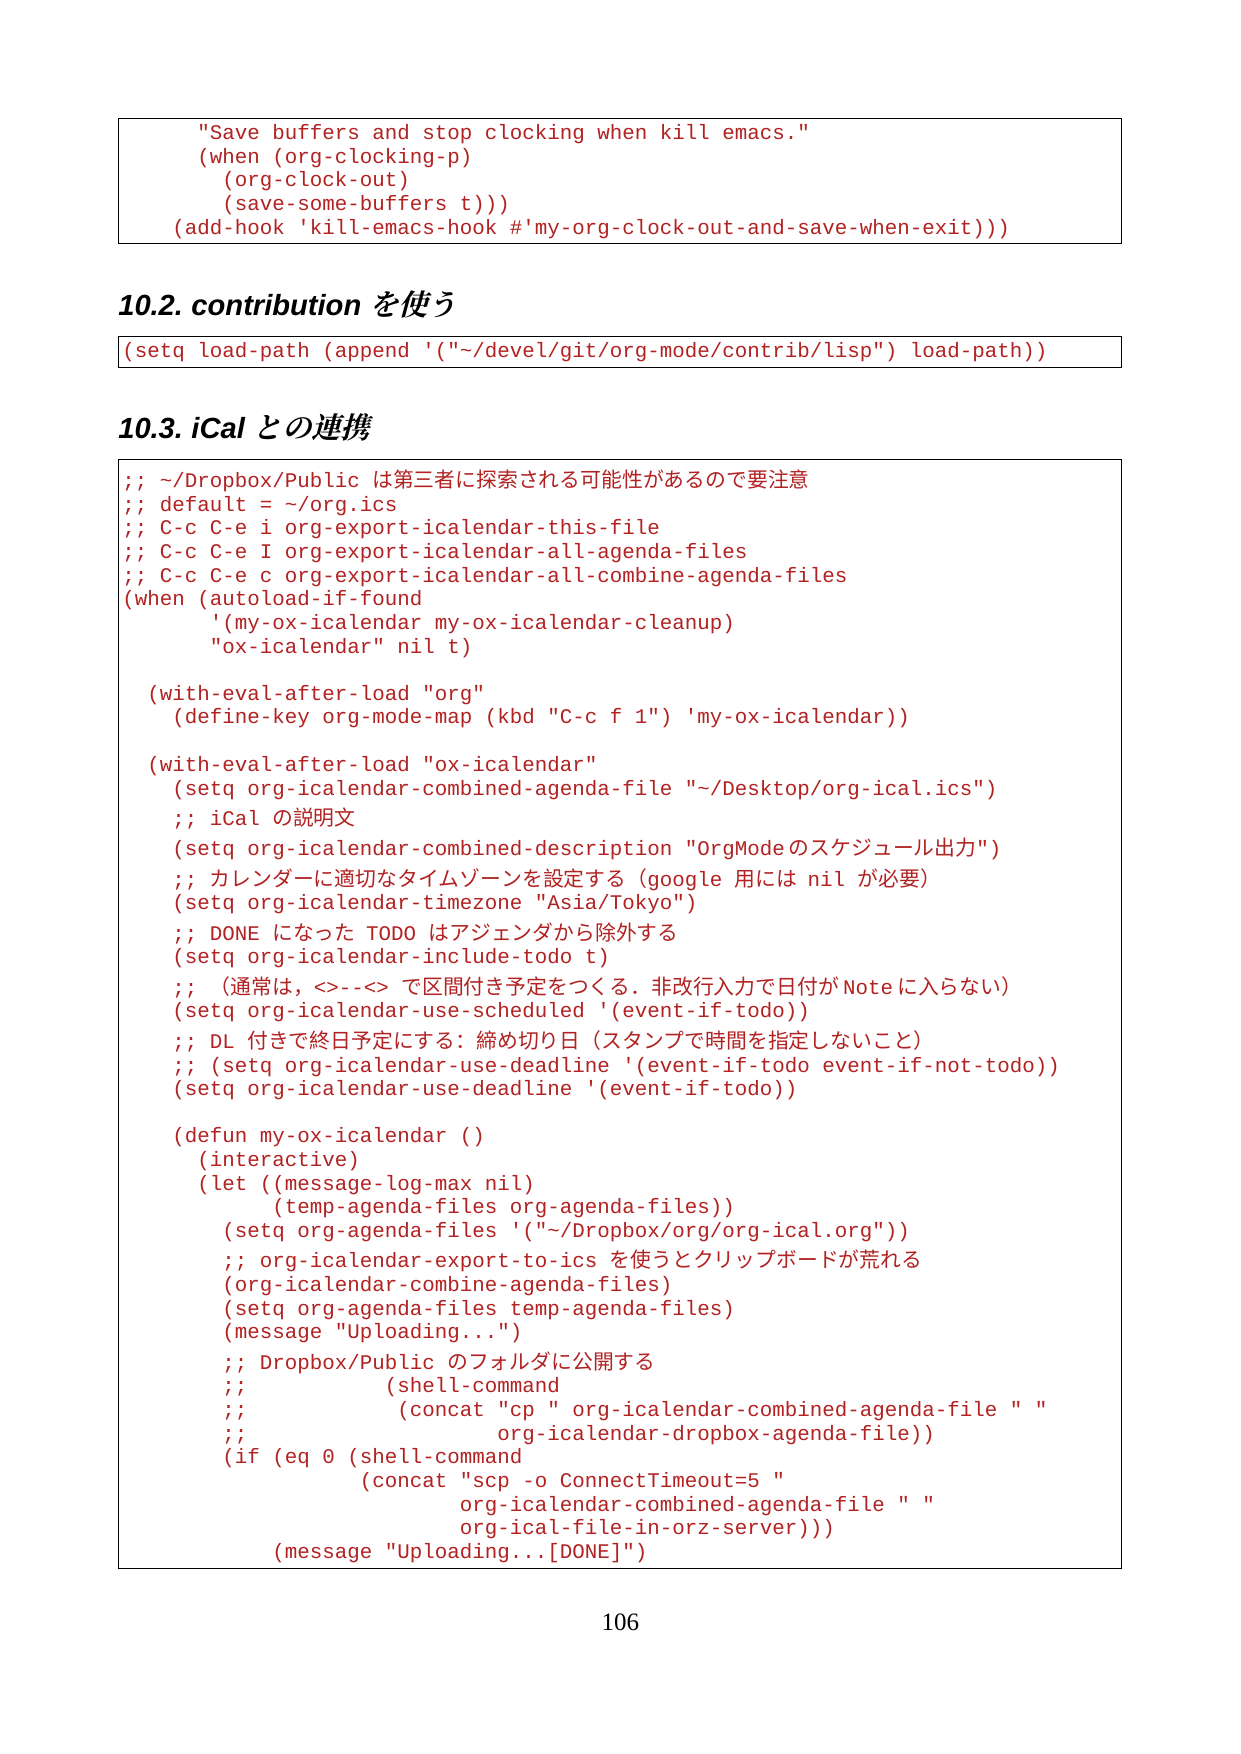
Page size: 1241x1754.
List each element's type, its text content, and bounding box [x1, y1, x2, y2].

text (setq org-icalendar-combined-agenda-file "~/Desktop/org-ical.ics") [119, 773, 1121, 797]
text ;; (setq org-icalendar-use-deadline '(event-if-todo event-if-not-todo)) [119, 1051, 1121, 1074]
text (save-some-buffers t))) [119, 189, 1121, 213]
text (setq org-agenda-files temp-agenda-files) [119, 1294, 1121, 1317]
subtitle iCal との連携 [118, 405, 1122, 447]
text ;; カレンダーに適切なタイムゾーンを設定する（google 用には nil が必要） [119, 858, 1121, 888]
text ;; ~/Dropbox/Public は第三者に探索される可能性があるので要注意 [119, 460, 1121, 490]
text (setq org-agenda-files '("~/Dropbox/org/org-ical.org")) [119, 1216, 1121, 1240]
text ;; default = ~/org.ics [119, 490, 1121, 513]
text (setq org-icalendar-timezone "Asia/Tokyo") [119, 888, 1121, 912]
text (let ((message-log-max nil) [119, 1169, 1121, 1192]
text (org-clock-out) [119, 165, 1121, 189]
text "Save buffers and stop clocking when kill emacs." [119, 119, 1121, 142]
text (setq org-icalendar-use-scheduled '(event-if-todo)) [119, 997, 1121, 1020]
text (with-eval-after-load "org" [119, 679, 1121, 703]
text ;; (shell-command [119, 1372, 1121, 1395]
text ;; org-icalendar-dropbox-agenda-file)) [119, 1419, 1121, 1442]
text (setq load-path (append '("~/devel/git/org-mode/contrib/lisp") load-path)) [119, 337, 1121, 367]
text ;; C-c C-e i org-export-icalendar-this-file [119, 513, 1121, 537]
text (when (autoload-if-found [119, 584, 1121, 608]
text ;; (concat "cp " org-icalendar-combined-agenda-file " " [119, 1395, 1121, 1419]
text ;; Dropbox/Public のフォルダに公開する [119, 1341, 1121, 1372]
text (add-hook 'kill-emacs-hook #'my-org-clock-out-and-save-when-exit))) [119, 213, 1121, 243]
text (if (eq 0 (shell-command [119, 1442, 1121, 1466]
text '(my-ox-icalendar my-ox-icalendar-cleanup) [119, 608, 1121, 632]
text ;; （通常は，<>--<> で区間付き予定をつくる．非改行入力で日付がNoteに入らない） [119, 966, 1121, 997]
text ;; C-c C-e c org-export-icalendar-all-combine-agenda-files [119, 561, 1121, 584]
text (with-eval-after-load "ox-icalendar" [119, 750, 1121, 773]
text (message "Uploading...[DONE]") [119, 1537, 1121, 1568]
text (interactive) [119, 1145, 1121, 1169]
text "ox-icalendar" nil t) [119, 632, 1121, 655]
text ;; org-icalendar-export-to-ics を使うとクリップボードが荒れる [119, 1240, 1121, 1270]
text org-ical-file-in-orz-server))) [119, 1513, 1121, 1537]
text (message "Uploading...") [119, 1317, 1121, 1341]
text (defun my-ox-icalendar () [119, 1122, 1121, 1145]
text (setq org-icalendar-use-deadline '(event-if-todo)) [119, 1074, 1121, 1098]
text org-icalendar-combined-agenda-file " " [119, 1490, 1121, 1513]
text (define-key org-mode-map (kbd "C-c f 1") 'my-ox-icalendar)) [119, 703, 1121, 726]
text (temp-agenda-files org-agenda-files)) [119, 1192, 1121, 1216]
text (setq org-icalendar-include-todo t) [119, 942, 1121, 966]
text (when (org-clocking-p) [119, 142, 1121, 165]
text ;; DONE になった TODO はアジェンダから除外する [119, 912, 1121, 942]
text (org-icalendar-combine-agenda-files) [119, 1270, 1121, 1294]
subtitle contribution を使う [118, 282, 1122, 323]
text ;; iCal の説明文 [119, 797, 1121, 828]
text ;; DL 付きで終日予定にする：締め切り日（スタンプで時間を指定しないこと） [119, 1020, 1121, 1051]
text (concat "scp -o ConnectTimeout=5 " [119, 1466, 1121, 1490]
text (setq org-icalendar-combined-description "OrgModeのスケジュール出力") [119, 828, 1121, 858]
text ;; C-c C-e I org-export-icalendar-all-agenda-files [119, 537, 1121, 561]
